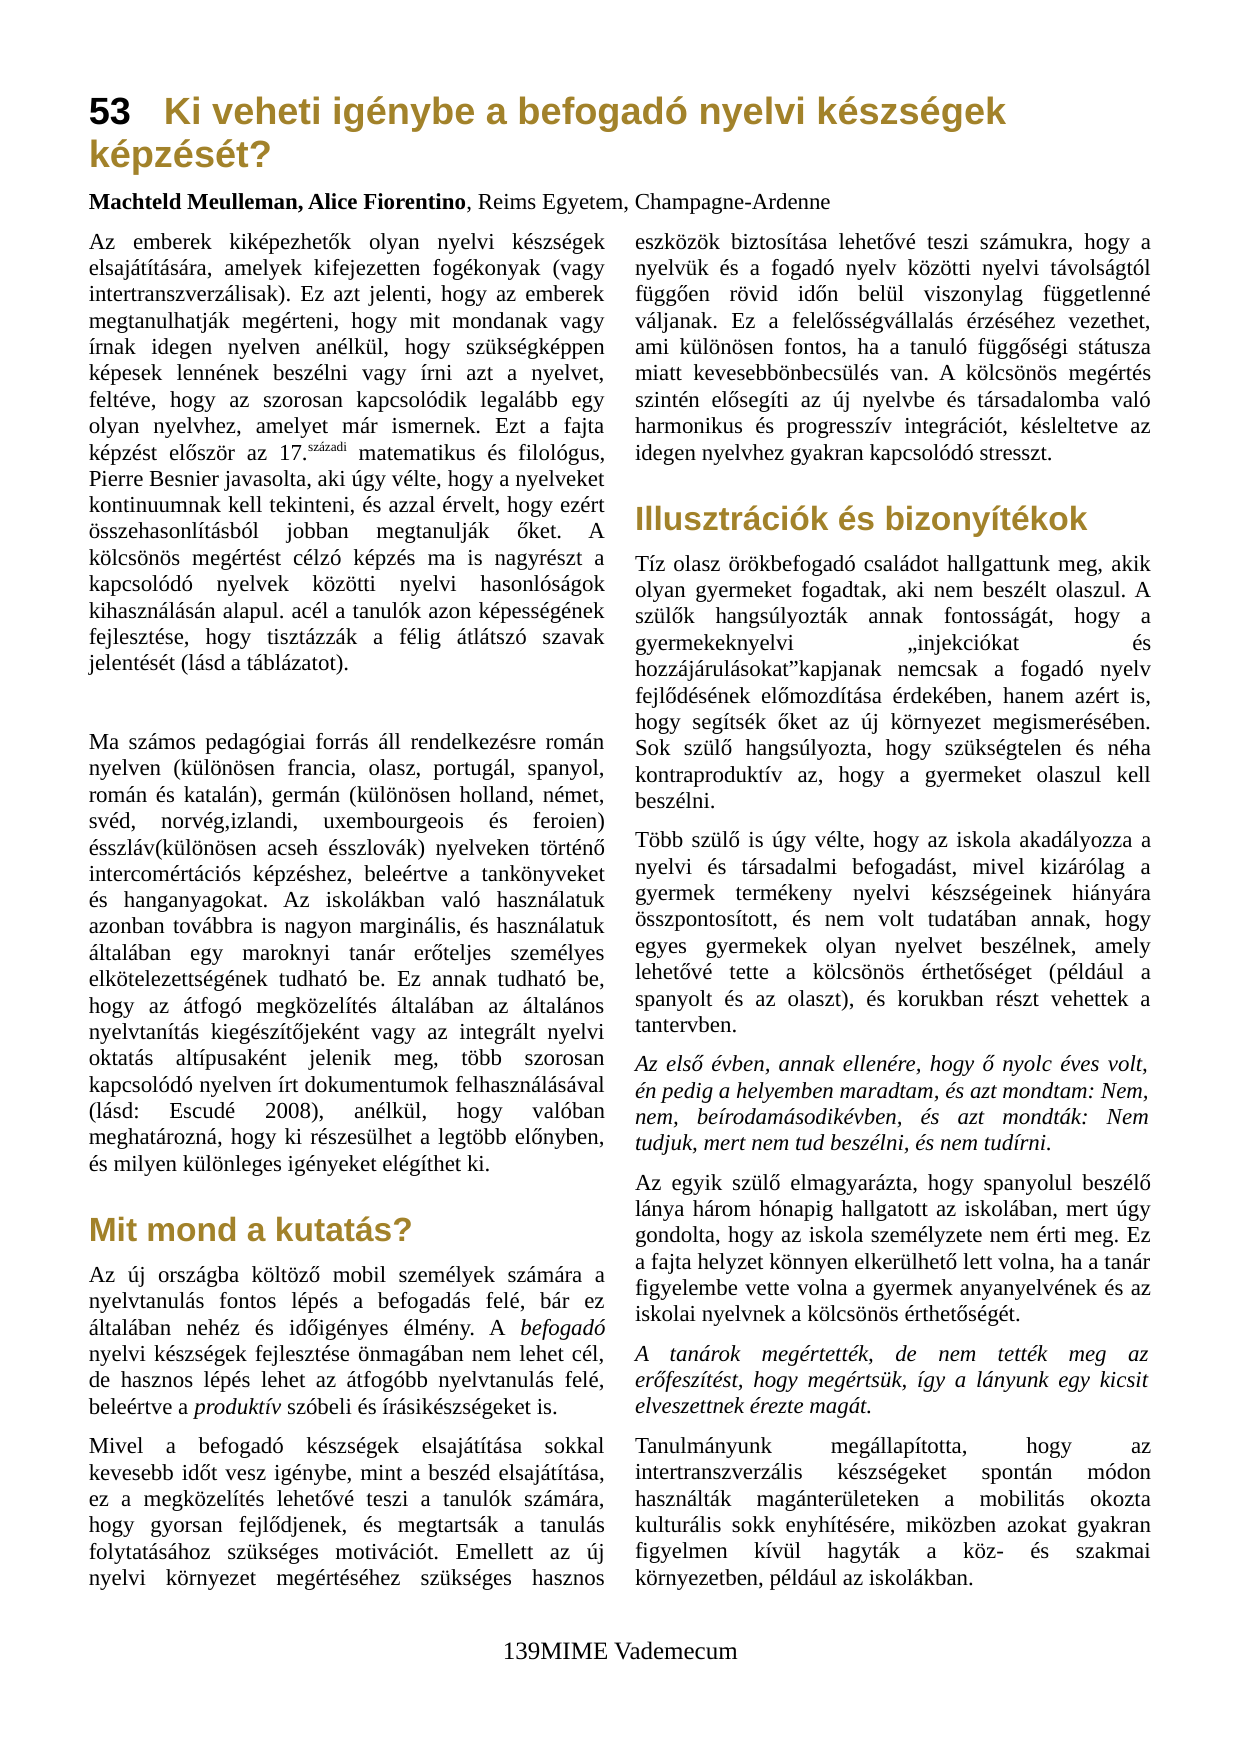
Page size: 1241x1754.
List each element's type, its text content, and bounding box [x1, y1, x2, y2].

subtitle Ki veheti igénybe a befogadó nyelvi készségek képzését? [88, 88, 1152, 176]
text Tíz olasz örökbefogadó családot hallgattunk meg, akik olyan gyermeket fogadtak, aki nem beszélt olaszul. A szülők hangsúlyozták annak fontosságát, hogy a gyermekeknyelvi „injekciókat és hozzájárulásokat”kapjanak nemcsak a fogadó nyelv fejlődésének előmozdítása érdekében, hanem azért is, hogy segítsék őket az új környezet megismerésében. Sok szülő hangsúlyozta, hogy szükségtelen és néha kontraproduktív az, hogy a gyermeket olaszul kell beszélni. [635, 550, 1152, 813]
text Az első évben, annak ellenére, hogy ő nyolc éves volt, én pedig a helyemben maradtam, és azt mondtam: Nem, nem, beírodamásodikévben, és azt mondták: Nem tudjuk, mert nem tud beszélni, és nem tudírni. [635, 1050, 1152, 1156]
text Tanulmányunk megállapította, hogy az intertranszverzális készségeket spontán módon használták magánterületeken a mobilitás okozta kulturális sokk enyhítésére, miközben azokat gyakran figyelmen kívül hagyták a köz- és szakmai környezetben, például az iskolákban. [635, 1432, 1152, 1590]
text Ma számos pedagógiai forrás áll rendelkezésre román nyelven (különösen francia, olasz, portugál, spanyol, román és katalán), germán (különösen holland, német, svéd, norvég,izlandi, uxembourgeois és feroien) ésszláv(különösen acseh ésszlovák) nyelveken történő intercomértációs képzéshez, beleértve a tankönyveket és hanganyagokat. Az iskolákban való használatuk azonban továbbra is nagyon marginális, és használatuk általában egy maroknyi tanár erőteljes személyes elkötelezettségének tudható be. Ez annak tudható be, hogy az átfogó megközelítés általában az általános nyelvtanítás kiegészítőjeként vagy az integrált nyelvi oktatás altípusaként jelenik meg, több szorosan kapcsolódó nyelven írt dokumentumok felhasználásával (lásd: Escudé 2008), anélkül, hogy valóban meghatározná, hogy ki részesülhet a legtöbb előnyben, és milyen különleges igényeket elégíthet ki. [88, 728, 605, 1176]
text Az emberek kiképezhetők olyan nyelvi készségek elsajátítására, amelyek kifejezetten fogékonyak (vagy intertranszverzálisak). Ez azt jelenti, hogy az emberek megtanulhatják megérteni, hogy mit mondanak vagy írnak idegen nyelven anélkül, hogy szükségképpen képesek lennének beszélni vagy írni azt a nyelvet, feltéve, hogy az szorosan kapcsolódik legalább egy olyan nyelvhez, amelyet már ismernek. Ezt a fajta képzést először az 17.századi matematikus és filológus, Pierre Besnier javasolta, aki úgy vélte, hogy a nyelveket kontinuumnak kell tekinteni, és azzal érvelt, hogy ezért összehasonlításból jobban megtanulják őket. A kölcsönös megértést célzó képzés ma is nagyrészt a kapcsolódó nyelvek közötti nyelvi hasonlóságok kihasználásán alapul. acél a tanulók azon képességének fejlesztése, hogy tisztázzák a félig átlátszó szavak jelentését (lásd a táblázatot). [88, 228, 605, 676]
subtitle Mit mond a kutatás? [88, 1210, 605, 1249]
text A tanárok megértették, de nem tették meg az erőfeszítést, hogy megértsük, így a lányunk egy kicsit elveszettnek érezte magát. [635, 1340, 1152, 1419]
text Több szülő is úgy vélte, hogy az iskola akadályozza a nyelvi és társadalmi befogadást, mivel kizárólag a gyermek termékeny nyelvi készségeinek hiányára összpontosított, és nem volt tudatában annak, hogy egyes gyermekek olyan nyelvet beszélnek, amely lehetővé tette a kölcsönös érthetőséget (például a spanyolt és az olaszt), és korukban részt vehettek a tantervben. [635, 826, 1152, 1037]
text Az új országba költöző mobil személyek számára a nyelvtanulás fontos lépés a befogadás felé, bár ez általában nehéz és időigényes élmény. A befogadó nyelvi készségek fejlesztése önmagában nem lehet cél, de hasznos lépés lehet az átfogóbb nyelvtanulás felé, beleértve a produktív szóbeli és írásikészségeket is. [88, 1261, 605, 1419]
subtitle Illusztrációk és bizonyítékok [635, 499, 1152, 537]
text Az egyik szülő elmagyarázta, hogy spanyolul beszélő lánya három hónapig hallgatott az iskolában, mert úgy gondolta, hogy az iskola személyzete nem érti meg. Ez a fajta helyzet könnyen elkerülhető lett volna, ha a tanár figyelembe vette volna a gyermek anyanyelvének és az iskolai nyelvnek a kölcsönös érthetőségét. [635, 1169, 1152, 1327]
text Mivel a befogadó készségek elsajátítása sokkal kevesebb időt vesz igénybe, mint a beszéd elsajátítása, ez a megközelítés lehetővé teszi a tanulók számára, hogy gyorsan fejlődjenek, és megtartsák a tanulás folytatásához szükséges motivációt. Emellett az új nyelvi környezet megértéséhez szükséges hasznos [88, 1432, 605, 1590]
text eszközök biztosítása lehetővé teszi számukra, hogy a nyelvük és a fogadó nyelv közötti nyelvi távolságtól függően rövid időn belül viszonylag függetlenné váljanak. Ez a felelősségvállalás érzéséhez vezethet, ami különösen fontos, ha a tanuló függőségi státusza miatt kevesebbönbecsülés van. A kölcsönös megértés szintén elősegíti az új nyelvbe és társadalomba való harmonikus és progresszív integrációt, késleltetve az idegen nyelvhez gyakran kapcsolódó stresszt. [635, 228, 1152, 465]
text Machteld Meulleman, Alice Fiorentino, Reims Egyetem, Champagne-Ardenne [88, 188, 1152, 215]
